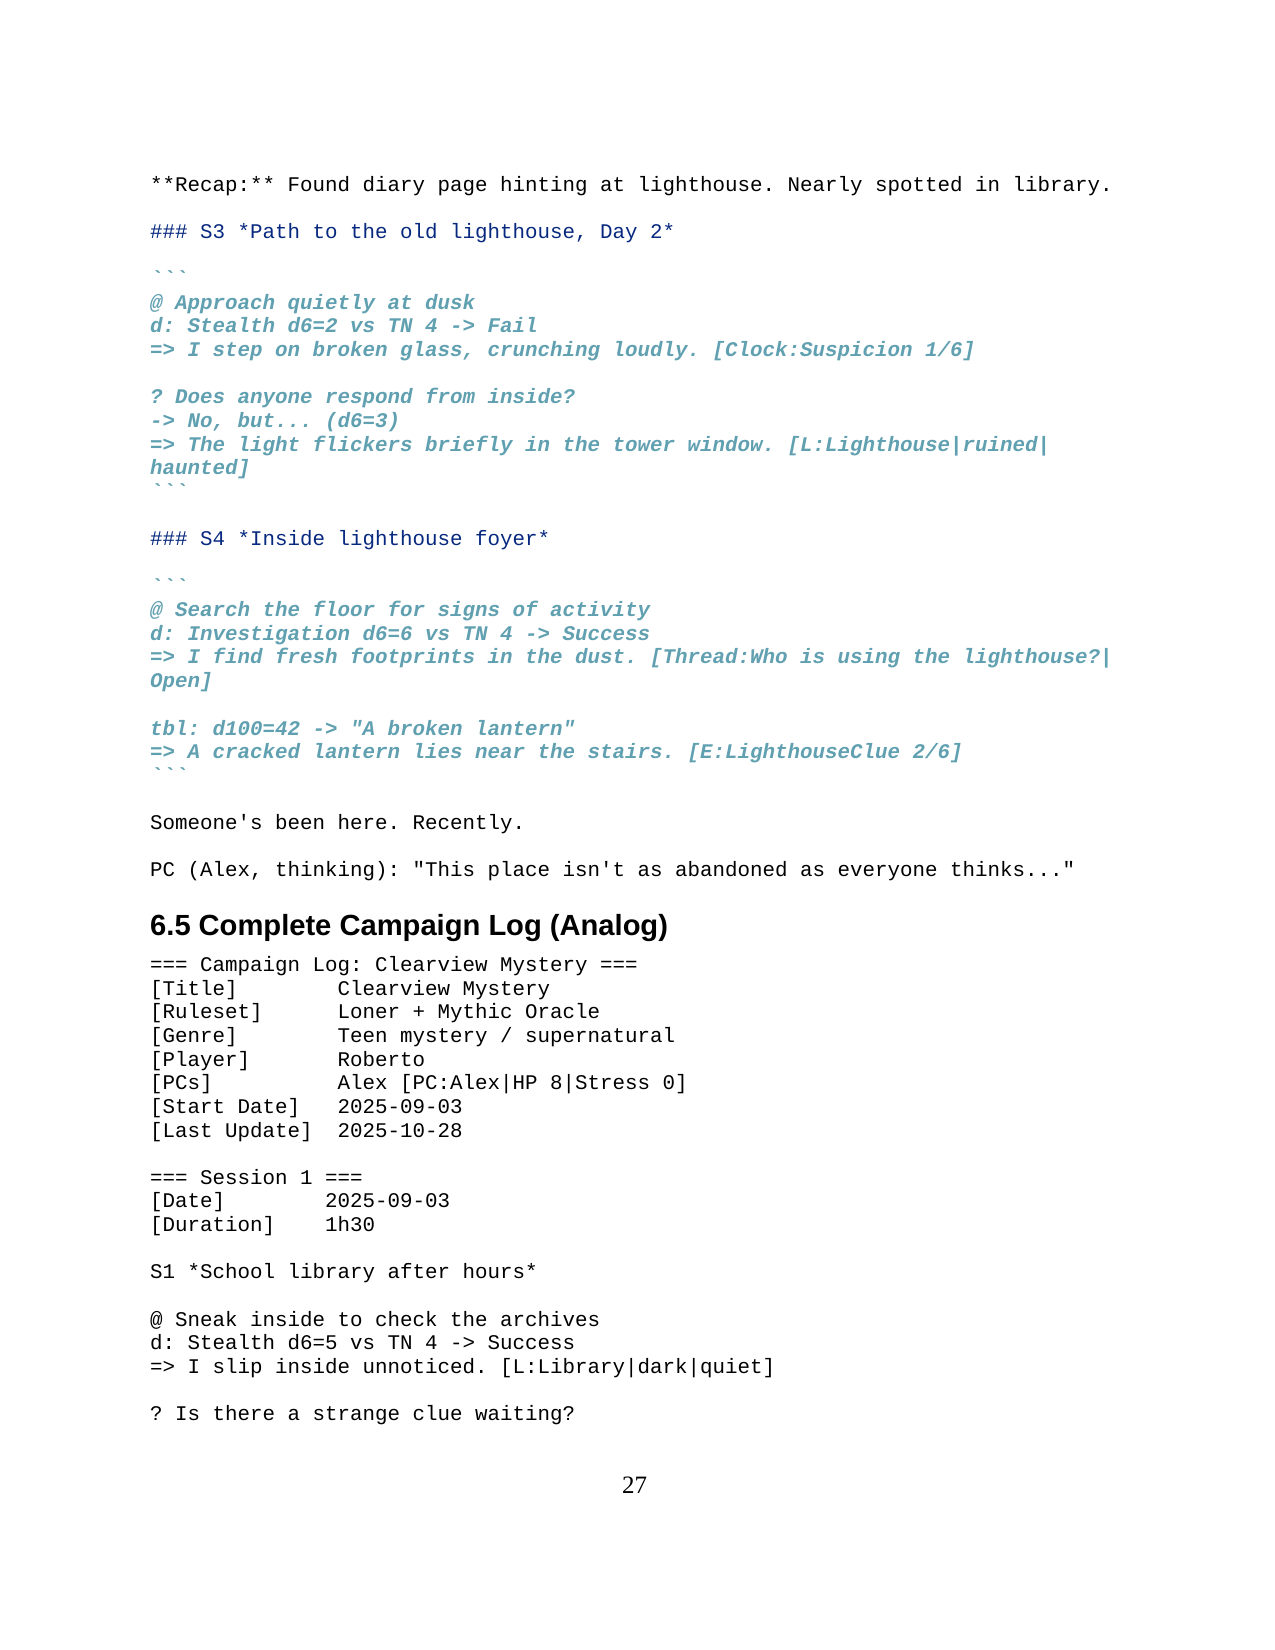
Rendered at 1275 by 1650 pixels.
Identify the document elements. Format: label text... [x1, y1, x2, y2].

text Someone's been here. Recently. [150, 812, 1125, 836]
text d: Investigation d6=6 vs TN 4 -> Success [150, 623, 1125, 647]
text => I slip inside unnoticed. [L:Library|dark|quiet] [150, 1356, 1125, 1380]
text => A cracked lantern lies near the stairs. [E:LighthouseClue 2/6] [150, 741, 1125, 765]
text d: Stealth d6=5 vs TN 4 -> Success [150, 1332, 1125, 1356]
text [Date] 2025-09-03 [150, 1191, 1125, 1214]
text ? Does anyone respond from inside? [150, 386, 1125, 410]
text **Recap:** Found diary page hinting at lighthouse. Nearly spotted in library. [150, 174, 1125, 197]
text ? Is there a strange clue waiting? [150, 1403, 1125, 1427]
text === Campaign Log: Clearview Mystery === [150, 954, 1125, 978]
text [Player] Roberto [150, 1049, 1125, 1072]
text -> No, but... (d6=3) [150, 410, 1125, 434]
text [Genre] Teen mystery / supernatural [150, 1025, 1125, 1049]
text [PCs] Alex [PC:Alex|HP 8|Stress 0] [150, 1072, 1125, 1096]
text @ Sneak inside to check the archives [150, 1309, 1125, 1332]
text === Session 1 === [150, 1167, 1125, 1191]
text ``` [150, 765, 1125, 788]
text => The light flickers briefly in the tower window. [L:Lighthouse|ruined|haunted] [150, 434, 1125, 481]
text [Start Date] 2025-09-03 [150, 1096, 1125, 1119]
text ### S4 *Inside lighthouse foyer* [150, 528, 1125, 552]
text @ Approach quietly at dusk [150, 292, 1125, 316]
subtitle 6.5 Complete Campaign Log (Analog) [150, 908, 1125, 942]
text [Last Update] 2025-10-28 [150, 1119, 1125, 1143]
text ``` [150, 268, 1125, 292]
text ``` [150, 576, 1125, 599]
text d: Stealth d6=2 vs TN 4 -> Fail [150, 316, 1125, 339]
text ### S3 *Path to the old lighthouse, Day 2* [150, 221, 1125, 244]
text [Duration] 1h30 [150, 1214, 1125, 1238]
text S1 *School library after hours* [150, 1261, 1125, 1285]
text @ Search the floor for signs of activity [150, 599, 1125, 623]
text [Title] Clearview Mystery [150, 978, 1125, 1001]
text [Ruleset] Loner + Mythic Oracle [150, 1001, 1125, 1025]
text tbl: d100=42 -> "A broken lantern" [150, 717, 1125, 741]
text => I find fresh footprints in the dust. [Thread:Who is using the lighthouse?|Open] [150, 647, 1125, 694]
text => I step on broken glass, crunching loudly. [Clock:Suspicion 1/6] [150, 339, 1125, 363]
text ``` [150, 481, 1125, 505]
text PC (Alex, thinking): "This place isn't as abandoned as everyone thinks..." [150, 859, 1125, 883]
